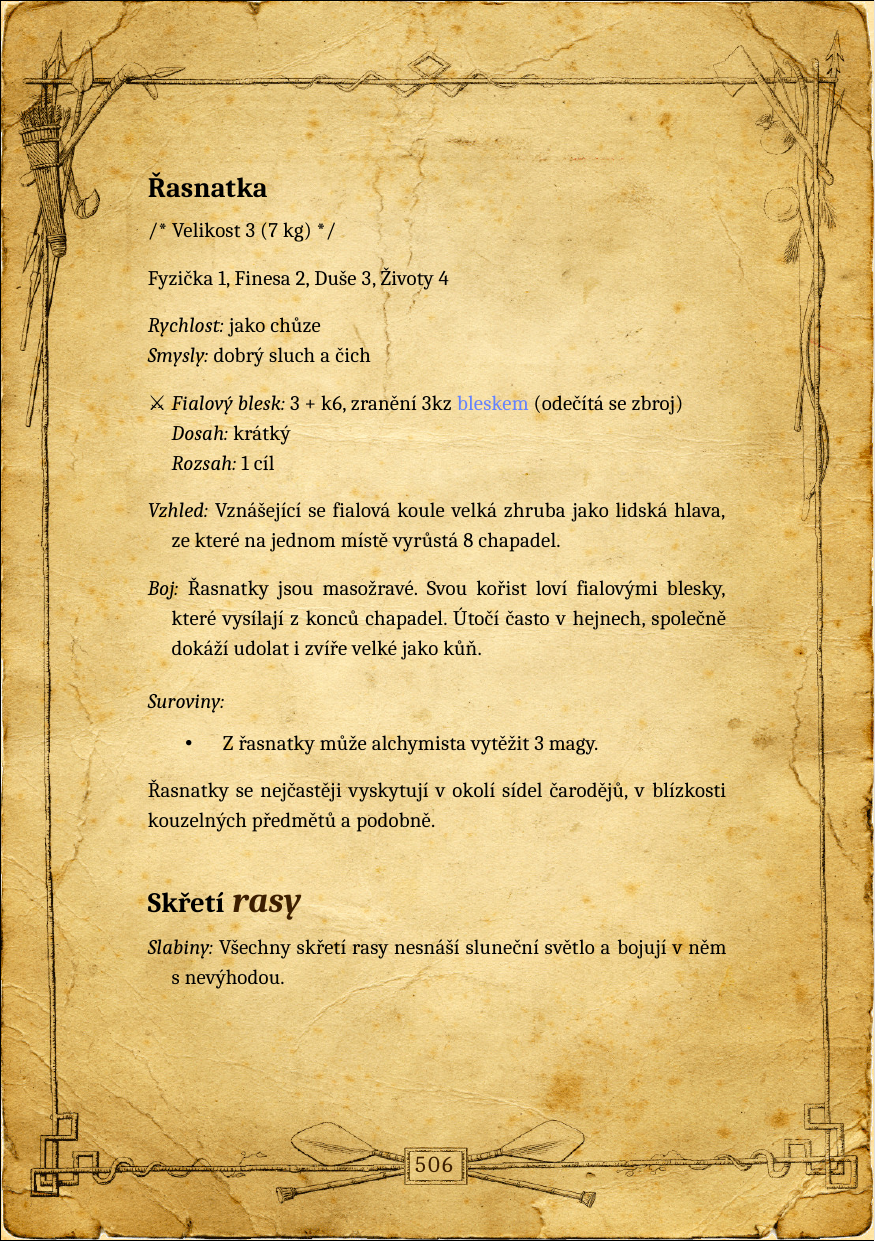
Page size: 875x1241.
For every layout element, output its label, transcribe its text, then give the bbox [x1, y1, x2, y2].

subtitle Skřetí rasy [148, 880, 726, 921]
picture [1, 1, 874, 1240]
text Slabiny: Všechny skřetí rasy nesnáší sluneční světlo a⁠ bojují v⁠ něm s⁠ nevýhodou. [148, 936, 726, 990]
text Řasnatky se nejčastěji vyskytují v⁠ okolí sídel čarodějů, v⁠ blízkosti kouzelných předmětů a⁠ podobně. [148, 779, 726, 833]
text Rychlost: jako chůze [148, 314, 726, 338]
text Rozsah: 1 cíl [171, 451, 726, 475]
text Suroviny: [148, 690, 726, 714]
text Vzhled: Vznášející se fialová koule velká zhruba jako lidská hlava, ze které na jednom místě vyrůstá 8 chapadel. [148, 499, 726, 553]
text Fyzička 1, Finesa 2, Duše 3, Životy 4 [148, 267, 726, 291]
text Smysly: dobrý sluch a⁠ čich [148, 344, 726, 368]
text Dosah: krátký [171, 422, 726, 446]
list Z⁠ řasnatky může alchymista vytěžit 3 magy. [185, 732, 726, 756]
text ⚔ Fialový blesk: 3 + k6, zranění 3kz bleskem (odečítá se zbroj) [148, 392, 726, 416]
text Boj: Řasnatky jsou masožravé. Svou kořist loví fialovými blesky, které vysílají z⁠ konců chapadel. Útočí často v⁠ hejnech, společně dokáží udolat i⁠ zvíře velké jako kůň. [148, 577, 726, 660]
text /* Velikost 3 (7 kg) */ [148, 219, 726, 243]
subtitle Řasnatka [148, 172, 726, 204]
